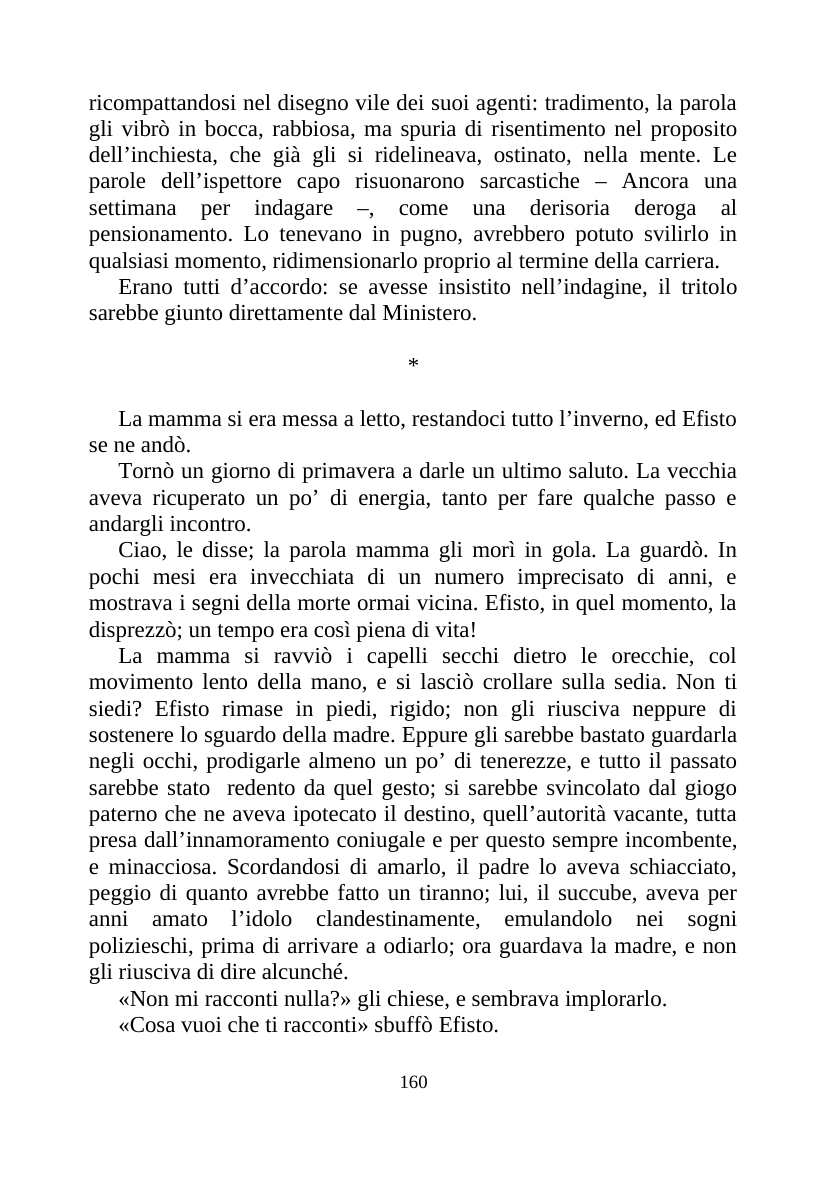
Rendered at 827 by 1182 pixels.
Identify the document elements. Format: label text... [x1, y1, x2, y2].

text La mamma si era messa a letto, restandoci tutto l’inverno, ed Efisto se ne andò. [89, 405, 738, 457]
text ricompattandosi nel disegno vile dei suoi agenti: tradimento, la parola gli vibrò in bocca, rabbiosa, ma spuria di risentimento nel proposito dell’inchiesta, che già gli si ridelineava, ostinato, nella mente. Le parole dell’ispettore capo risuonarono sarcastiche ‒ Ancora una settimana per indagare ‒, come una derisoria deroga al pensionamento. Lo tenevano in pugno, avrebbero potuto svilirlo in qualsiasi momento, ridimensionarlo proprio al termine della carriera. [89, 88, 738, 273]
text «Cosa vuoi che ti racconti» sbuffò Efisto. [89, 1011, 738, 1037]
text Tornò un giorno di primavera a darle un ultimo saluto. La vecchia aveva ricuperato un po’ di energia, tanto per fare qualche passo e andargli incontro. [89, 457, 738, 537]
text * [89, 352, 738, 378]
text Erano tutti d’accordo: se avesse insistito nell’indagine, il tritolo sarebbe giunto direttamente dal Ministero. [89, 273, 738, 326]
text «Non mi racconti nulla?» gli chiese, e sembrava implorarlo. [89, 984, 738, 1011]
text Ciao, le disse; la parola mamma gli morì in gola. La guardò. In pochi mesi era invecchiata di un numero imprecisato di anni, e mostrava i segni della morte ormai vicina. Efisto, in quel momento, la disprezzò; un tempo era così piena di vita! [89, 537, 738, 642]
text La mamma si ravviò i capelli secchi dietro le orecchie, col movimento lento della mano, e si lasciò crollare sulla sedia. Non ti siedi? Efisto rimase in piedi, rigido; non gli riusciva neppure di sostenere lo sguardo della madre. Eppure gli sarebbe bastato guardarla negli occhi, prodigarle almeno un po’ di tenerezze, e tutto il passato sarebbe stato redento da quel gesto; si sarebbe svincolato dal giogo paterno che ne aveva ipotecato il destino, quell’autorità vacante, tutta presa dall’innamoramento coniugale e per questo sempre incombente, e minacciosa. Scordandosi di amarlo, il padre lo aveva schiacciato, peggio di quanto avrebbe fatto un tiranno; lui, il succube, aveva per anni amato l’idolo clandestinamente, emulandolo nei sogni polizieschi, prima di arrivare a odiarlo; ora guardava la madre, e non gli riusciva di dire alcunché. [89, 642, 738, 984]
